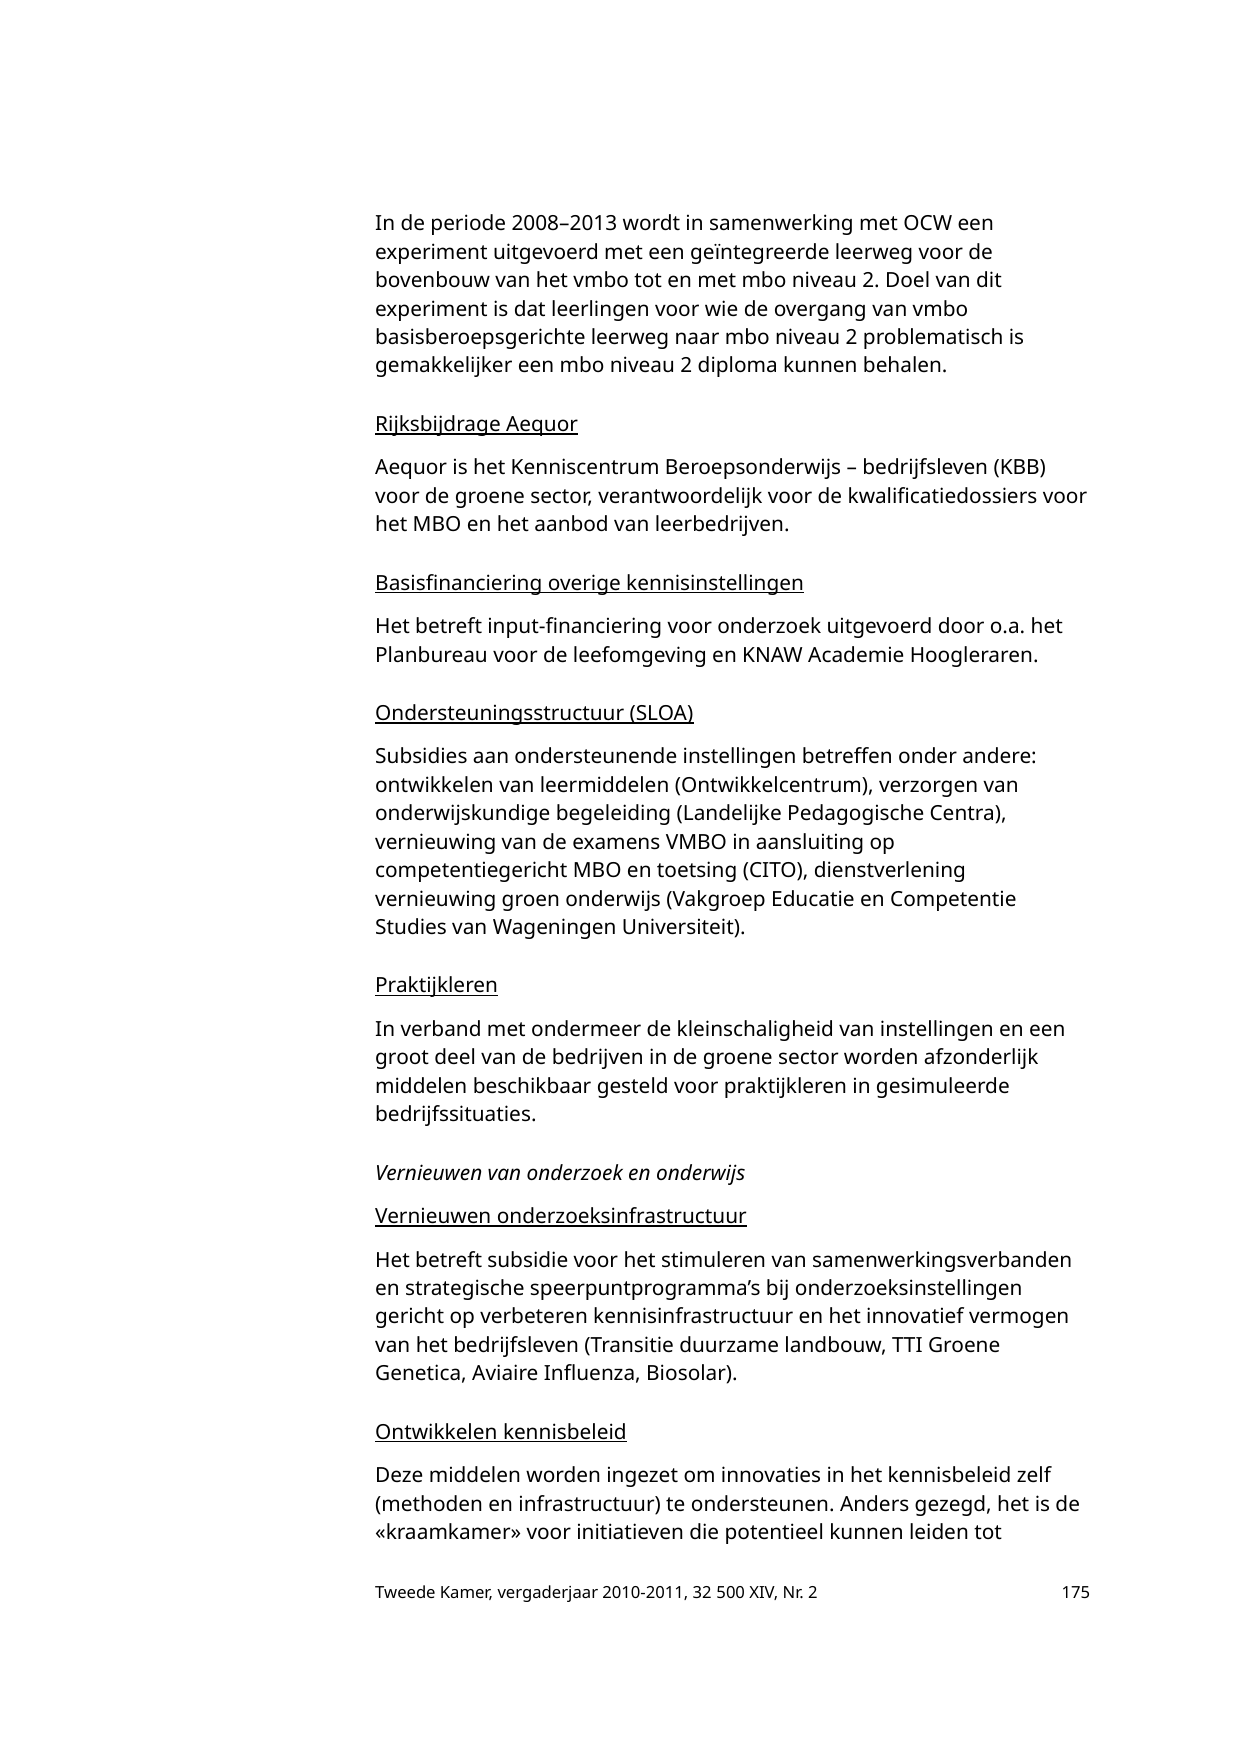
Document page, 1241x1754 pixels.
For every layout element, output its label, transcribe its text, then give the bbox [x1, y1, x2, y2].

text Basisfinanciering overige kennisinstellingen [375, 568, 1090, 596]
text Subsidies aan ondersteunende instellingen betreffen onder andere: ontwikkelen van leermiddelen (Ontwikkelcentrum), verzorgen van onderwijskundige begeleiding (Landelijke Pedagogische Centra), vernieuwing van de examens VMBO in aansluiting op competentiegericht MBO en toetsing (CITO), dienstverlening vernieuwing groen onderwijs (Vakgroep Educatie en Competentie Studies van Wageningen Universiteit). [375, 742, 1090, 941]
text Vernieuwen onderzoeksinfrastructuur [375, 1201, 1090, 1230]
text Het betreft subsidie voor het stimuleren van samenwerkingsverbanden en strategische speerpuntprogramma’s bij onderzoeksinstellingen gericht op verbeteren kennisinfrastructuur en het innovatief vermogen van het bedrijfsleven (Transitie duurzame landbouw, TTI Groene Genetica, Aviaire Influenza, Biosolar). [375, 1245, 1090, 1387]
text Vernieuwen van onderzoek en onderwijs [375, 1158, 1090, 1186]
text Praktijkleren [375, 971, 1090, 999]
text In de periode 2008–2013 wordt in samenwerking met OCW een experiment uitgevoerd met een geïntegreerde leerweg voor de bovenbouw van het vmbo tot en met mbo niveau 2. Doel van dit experiment is dat leerlingen voor wie de overgang van vmbo basisberoepsgerichte leerweg naar mbo niveau 2 problematisch is gemakkelijker een mbo niveau 2 diploma kunnen behalen. [375, 208, 1090, 379]
text Het betreft input-financiering voor onderzoek uitgevoerd door o.a. het Planbureau voor de leefomgeving en KNAW Academie Hoogleraren. [375, 611, 1090, 668]
text Ontwikkelen kennisbeleid [375, 1417, 1090, 1445]
text Rijksbijdrage Aequor [375, 409, 1090, 437]
text Ondersteuningsstructuur (SLOA) [375, 698, 1090, 727]
text Aequor is het Kenniscentrum Beroepsonderwijs – bedrijfsleven (KBB) voor de groene sector, verantwoordelijk voor de kwalificatiedossiers voor het MBO en het aanbod van leerbedrijven. [375, 452, 1090, 538]
text Deze middelen worden ingezet om innovaties in het kennisbeleid zelf (methoden en infrastructuur) te ondersteunen. Anders gezegd, het is de «kraamkamer» voor initiatieven die potentieel kunnen leiden tot [375, 1460, 1090, 1546]
text In verband met ondermeer de kleinschaligheid van instellingen en een groot deel van de bedrijven in de groene sector worden afzonderlijk middelen beschikbaar gesteld voor praktijkleren in gesimuleerde bedrijfssituaties. [375, 1014, 1090, 1128]
